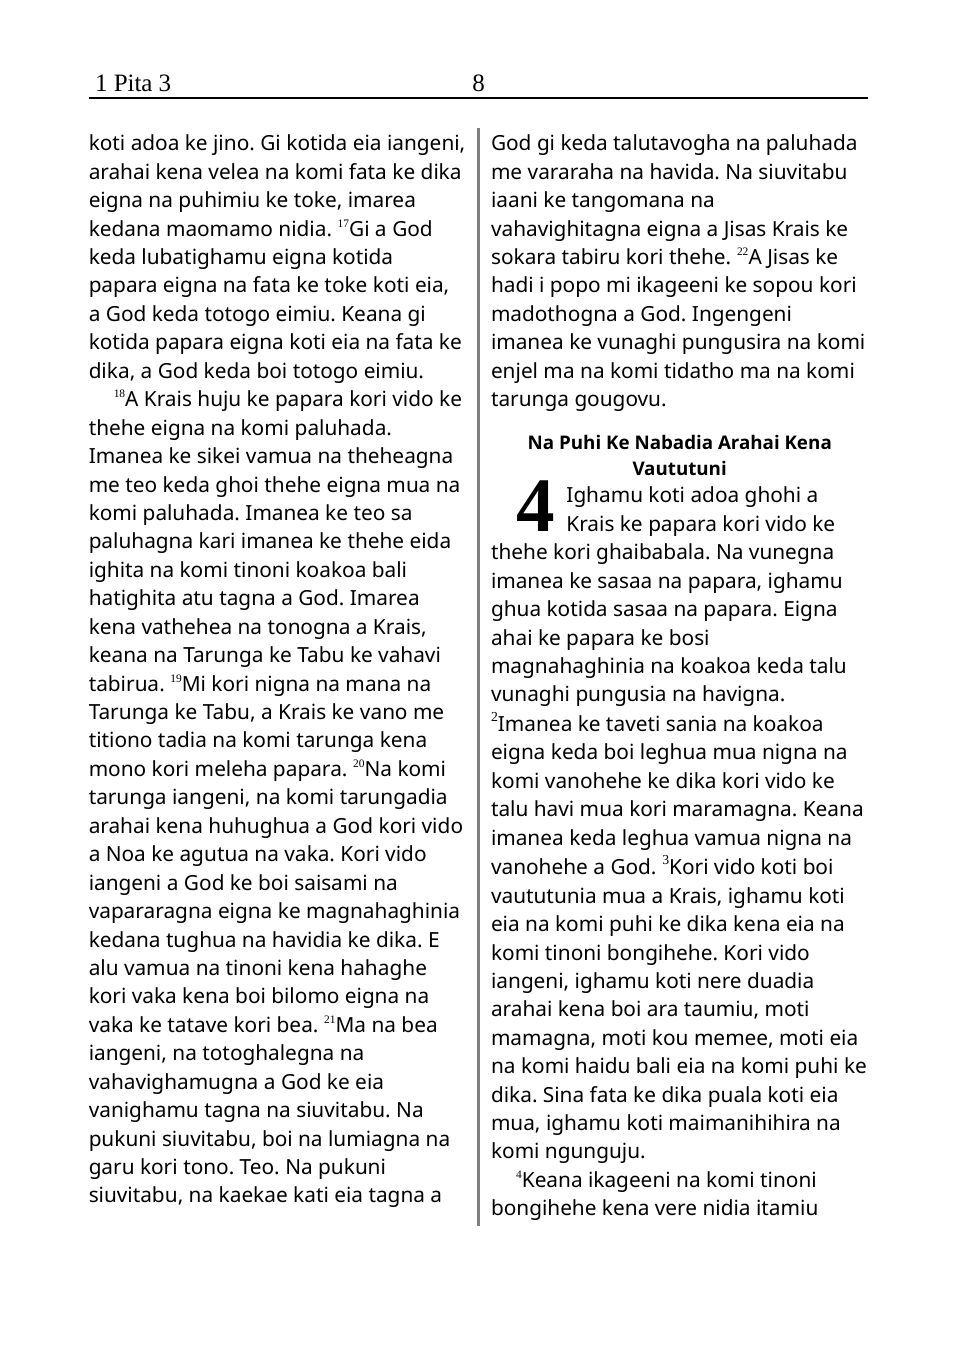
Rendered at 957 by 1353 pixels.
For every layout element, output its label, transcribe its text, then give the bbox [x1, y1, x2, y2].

text 4 1Ighamu koti adoa ghohi a Krais ke papara kori vido ke thehe kori ghaibabala. Na vunegna imanea ke sasaa na papara, ighamu ghua kotida sasaa na papara. Eigna ahai ke papara ke bosi magnahaghinia na koakoa keda talu vunaghi pungusia na havigna. 2Imanea ke taveti sania na koakoa eigna keda boi leghua mua nigna na komi vanohehe ke dika kori vido ke talu havi mua kori maramagna. Keana imanea keda leghua vamua nigna na vanohehe a God. 3Kori vido koti boi vaututunia mua a Krais, ighamu koti eia na komi puhi ke dika kena eia na komi tinoni bongihehe. Kori vido iangeni, ighamu koti nere duadia arahai kena boi ara taumiu, moti mamagna, moti kou memee, moti eia na komi haidu bali eia na komi puhi ke dika. Sina fata ke dika puala koti eia mua, ighamu koti maimanihihira na komi ngunguju. [491, 481, 868, 1165]
text Na Puhi Ke Nabadia Arahai Kena Vaututuni [491, 429, 868, 481]
text God gi keda talutavogha na paluhada me vararaha na havida. Na siuvitabu iaani ke tangomana na vahavighitagna eigna a Jisas Krais ke sokara tabiru kori thehe. 22A Jisas ke hadi i popo mi ikageeni ke sopou kori madothogna a God. Ingengeni imanea ke vunaghi pungusira na komi enjel ma na komi tidatho ma na komi tarunga gougovu. [491, 128, 868, 413]
text koti adoa ke jino. Gi kotida eia iangeni, arahai kena velea na komi fata ke dika eigna na puhimiu ke toke, imarea kedana maomamo nidia. 17Gi a God keda lubatighamu eigna kotida papara eigna na fata ke toke koti eia, a God keda totogo eimiu. Keana gi kotida papara eigna koti eia na fata ke dika, a God keda boi totogo eimiu. [88, 128, 466, 384]
text 4Keana ikageeni na komi tinoni bongihehe kena vere nidia itamiu [491, 1165, 868, 1222]
text 18A Krais huju ke papara kori vido ke thehe eigna na komi paluhada. Imanea ke sikei vamua na theheagna me teo keda ghoi thehe eigna mua na komi paluhada. Imanea ke teo sa paluhagna kari imanea ke thehe eida ighita na komi tinoni koakoa bali hatighita atu tagna a God. Imarea kena vathehea na tonogna a Krais, keana na Tarunga ke Tabu ke vahavi tabirua. 19Mi kori nigna na mana na Tarunga ke Tabu, a Krais ke vano me titiono tadia na komi tarunga kena mono kori meleha papara. 20Na komi tarunga iangeni, na komi tarungadia arahai kena huhughua a God kori vido a Noa ke agutua na vaka. Kori vido iangeni a God ke boi saisami na vapararagna eigna ke magnahaghinia kedana tughua na havidia ke dika. E alu vamua na tinoni kena hahaghe kori vaka kena boi bilomo eigna na vaka ke tatave kori bea. 21Ma na bea iangeni, na totoghalegna na vahavighamugna a God ke eia vanighamu tagna na siuvitabu. Na pukuni siuvitabu, boi na lumiagna na garu kori tono. Teo. Na pukuni siuvitabu, na kaekae kati eia tagna a [88, 384, 466, 1209]
